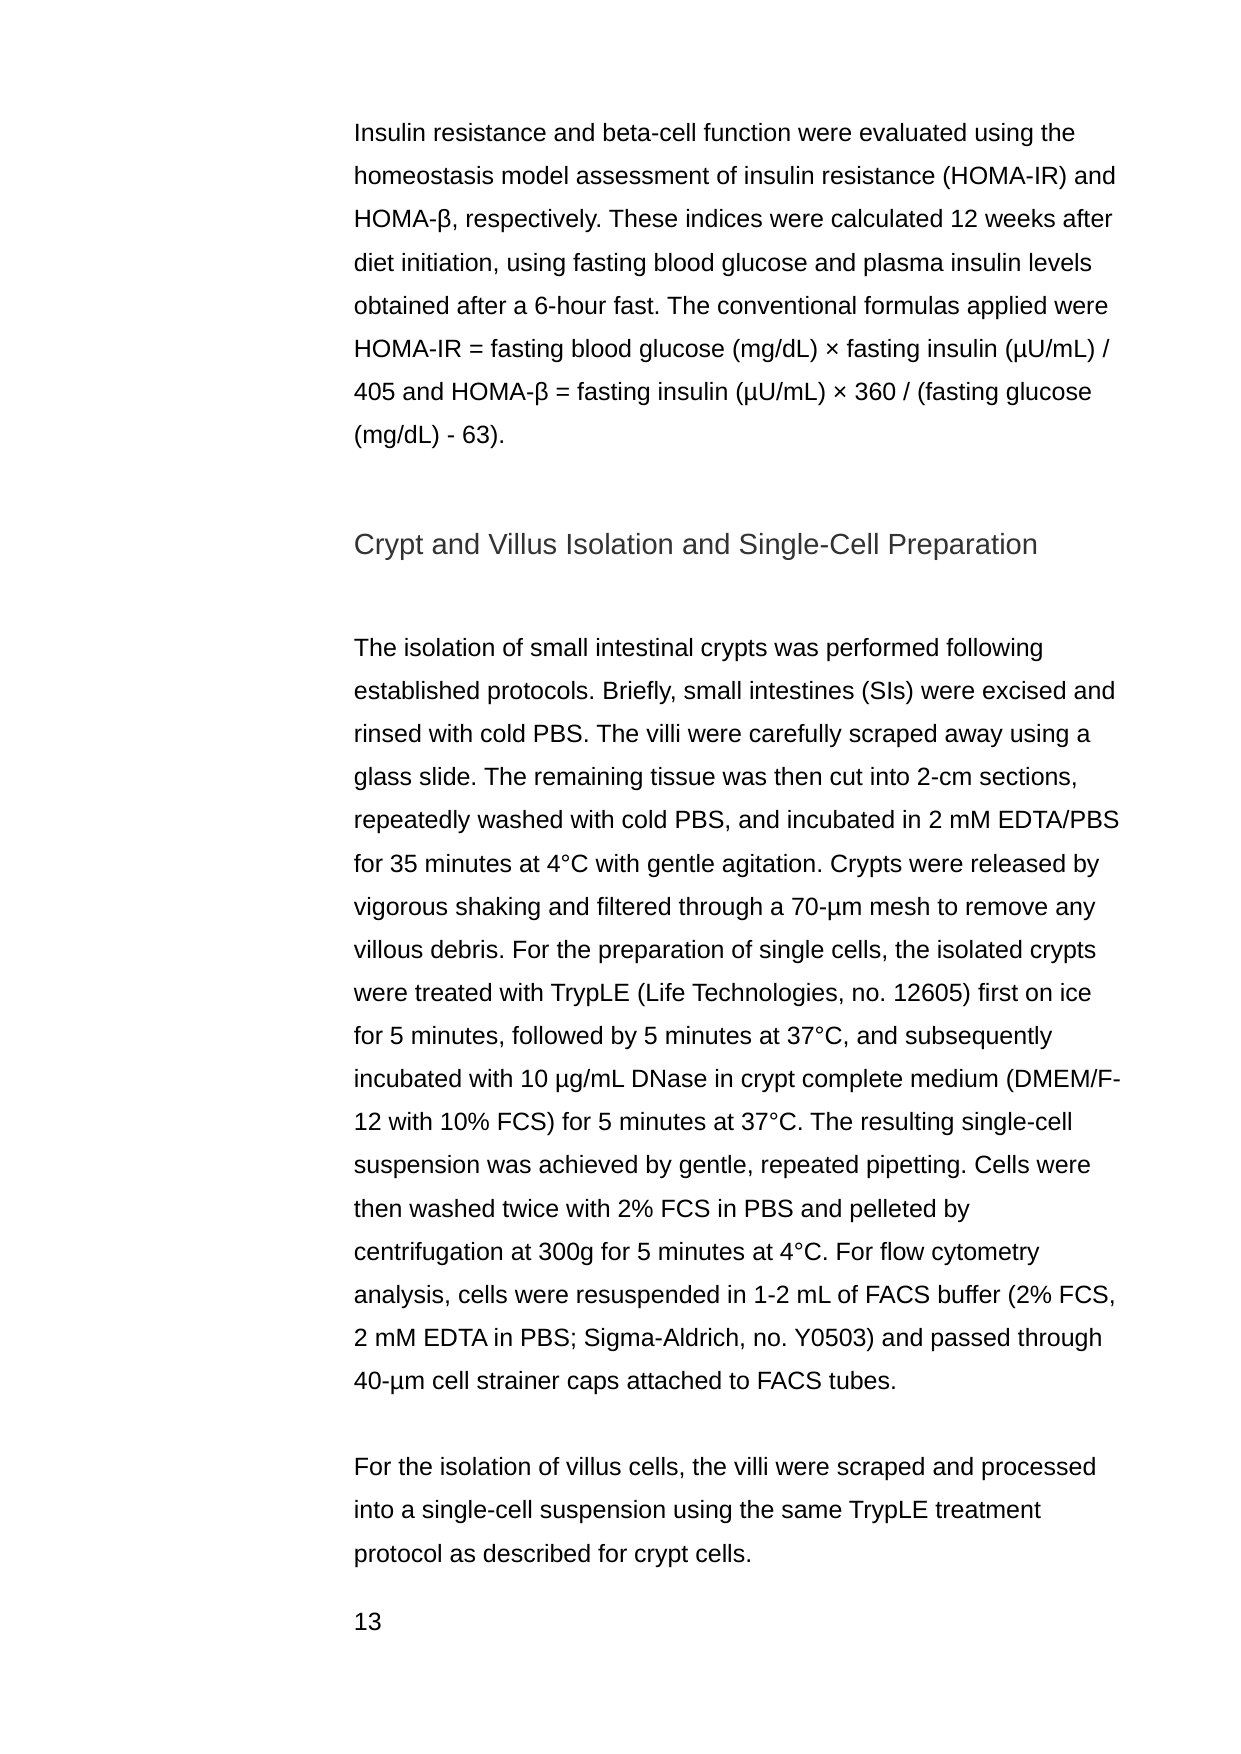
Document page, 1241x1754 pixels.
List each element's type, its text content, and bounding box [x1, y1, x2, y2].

text The isolation of small intestinal crypts was performed following established protocols. Briefly, small intestines (SIs) were excised and rinsed with cold PBS. The villi were carefully scraped away using a glass slide. The remaining tissue was then cut into 2-cm sections, repeatedly washed with cold PBS, and incubated in 2 mM EDTA/PBS for 35 minutes at 4°C with gentle agitation. Crypts were released by vigorous shaking and filtered through a 70-µm mesh to remove any villous debris. For the preparation of single cells, the isolated crypts were treated with TrypLE (Life Technologies, no. 12605) first on ice for 5 minutes, followed by 5 minutes at 37°C, and subsequently incubated with 10 µg/mL DNase in crypt complete medium (DMEM/F-12 with 10% FCS) for 5 minutes at 37°C. The resulting single-cell suspension was achieved by gentle, repeated pipetting. Cells were then washed twice with 2% FCS in PBS and pelleted by centrifugation at 300g for 5 minutes at 4°C. For flow cytometry analysis, cells were resuspended in 1-2 mL of FACS buffer (2% FCS, 2 mM EDTA in PBS; Sigma-Aldrich, no. Y0503) and passed through 40-µm cell strainer caps attached to FACS tubes. [354, 633, 1122, 1395]
text For the isolation of villus cells, the villi were scraped and processed into a single-cell suspension using the same TrypLE treatment protocol as described for crypt cells. [354, 1452, 1122, 1567]
subtitle Crypt and Villus Isolation and Single-Cell Preparation [354, 527, 1122, 561]
text Insulin resistance and beta-cell function were evaluated using the homeostasis model assessment of insulin resistance (HOMA-IR) and HOMA-β, respectively. These indices were calculated 12 weeks after diet initiation, using fasting blood glucose and plasma insulin levels obtained after a 6-hour fast. The conventional formulas applied were HOMA-IR = fasting blood glucose (mg/dL) × fasting insulin (µU/mL) / 405 and HOMA-β = fasting insulin (µU/mL) × 360 / (fasting glucose (mg/dL) - 63). [354, 118, 1122, 449]
